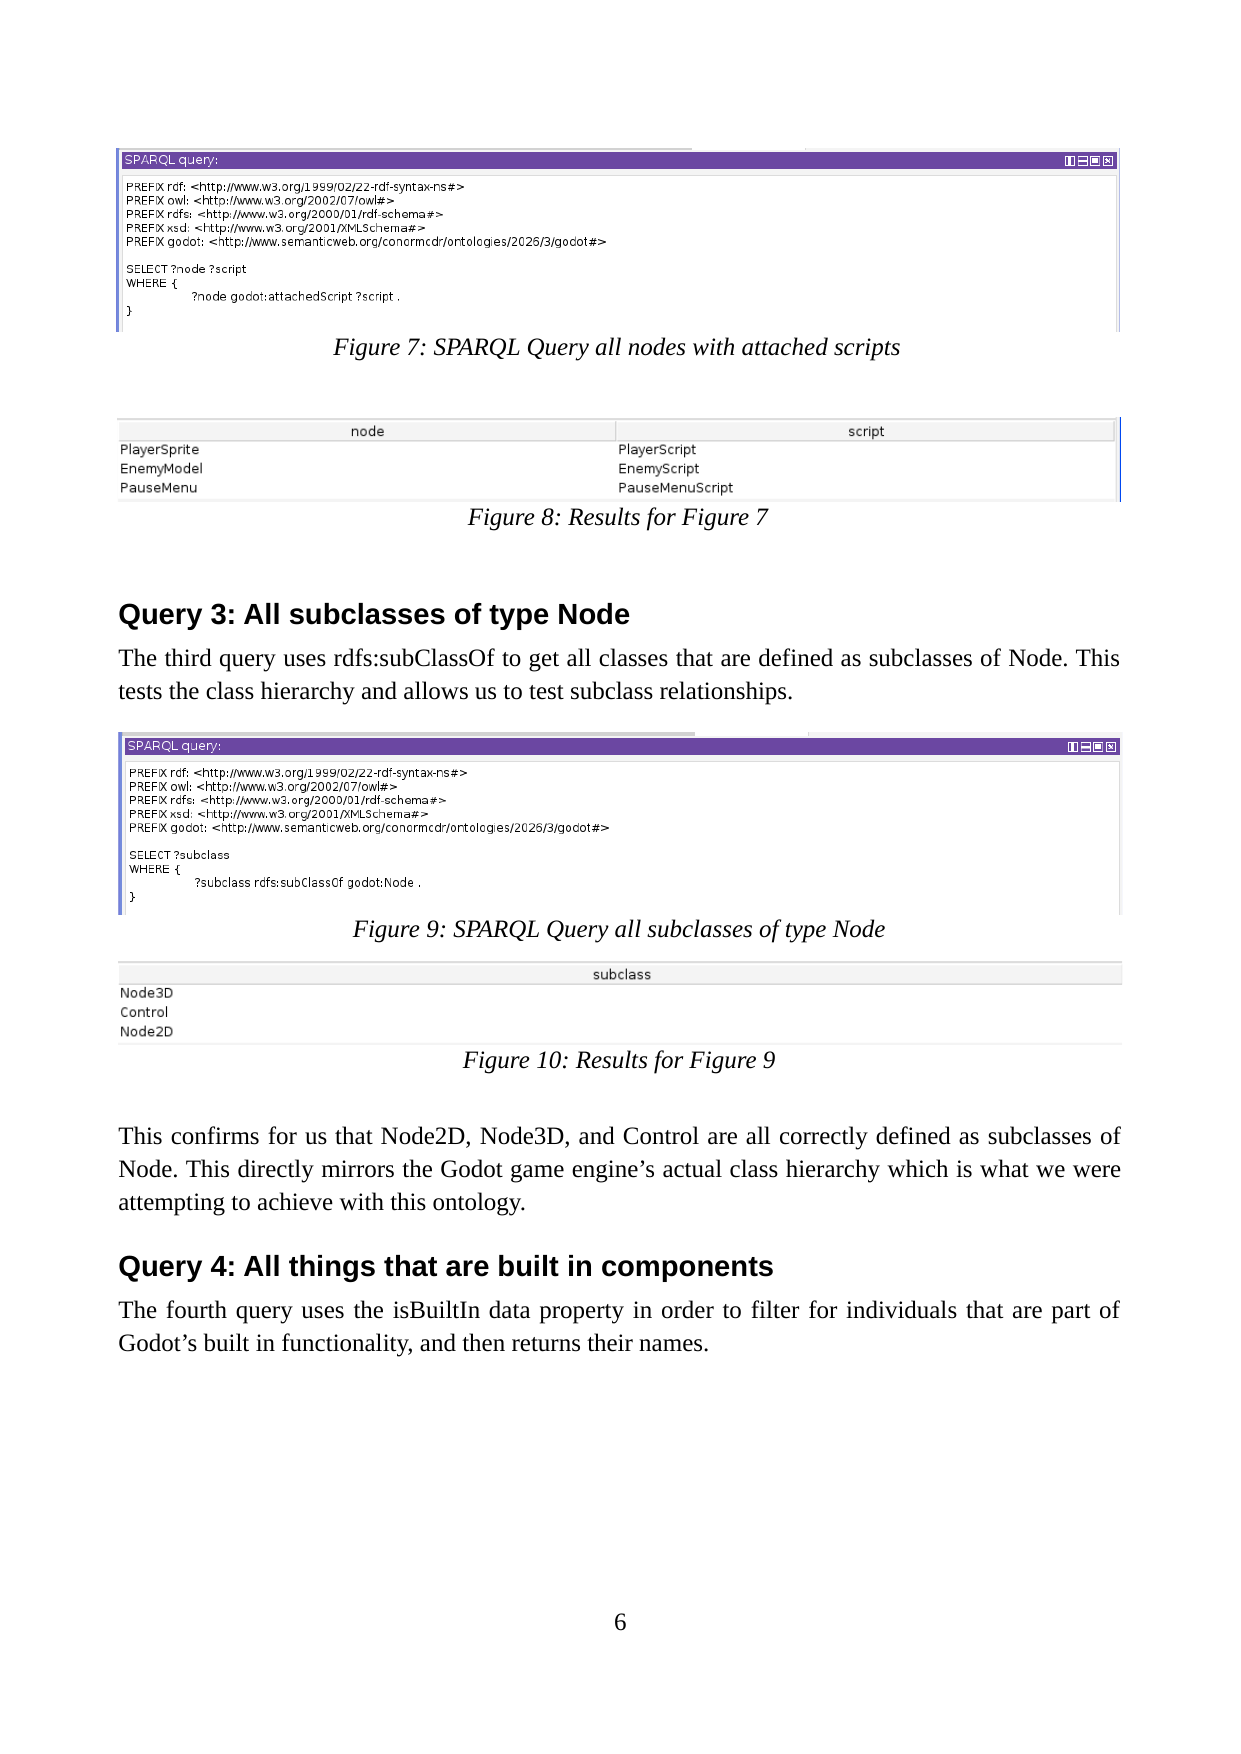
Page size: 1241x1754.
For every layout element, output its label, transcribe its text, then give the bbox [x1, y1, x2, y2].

picture [117, 417, 1121, 502]
text Figure 10: Results for Figure 9 [118, 1045, 1122, 1073]
picture [116, 148, 1120, 332]
subtitle Query 3: All subclasses of type Node [118, 597, 1122, 630]
subtitle Query 4: All things that are built in components [118, 1249, 1122, 1283]
text The fourth query uses the isBuiltIn data property in order to filter for individuals that are part of Godot’s built in functionality, and then returns their names. [118, 1295, 1122, 1357]
text Figure 7: SPARQL Query all nodes with attached scripts [116, 332, 1120, 361]
text Figure 9: SPARQL Query all subclasses of type Node [118, 915, 1122, 943]
picture [118, 960, 1123, 1045]
text Figure 8: Results for Figure 7 [117, 502, 1121, 530]
picture [118, 732, 1123, 915]
text This confirms for us that Node2D, Node3D, and Control are all correctly defined as subclasses of Node. This directly mirrors the Godot game engine’s actual class hierarchy which is what we were attempting to achieve with this ontology. [118, 1121, 1122, 1216]
text The third query uses rdfs:subClassOf to get all classes that are defined as subclasses of Node. This tests the class hierarchy and allows us to test subclass relationships. [118, 643, 1122, 705]
